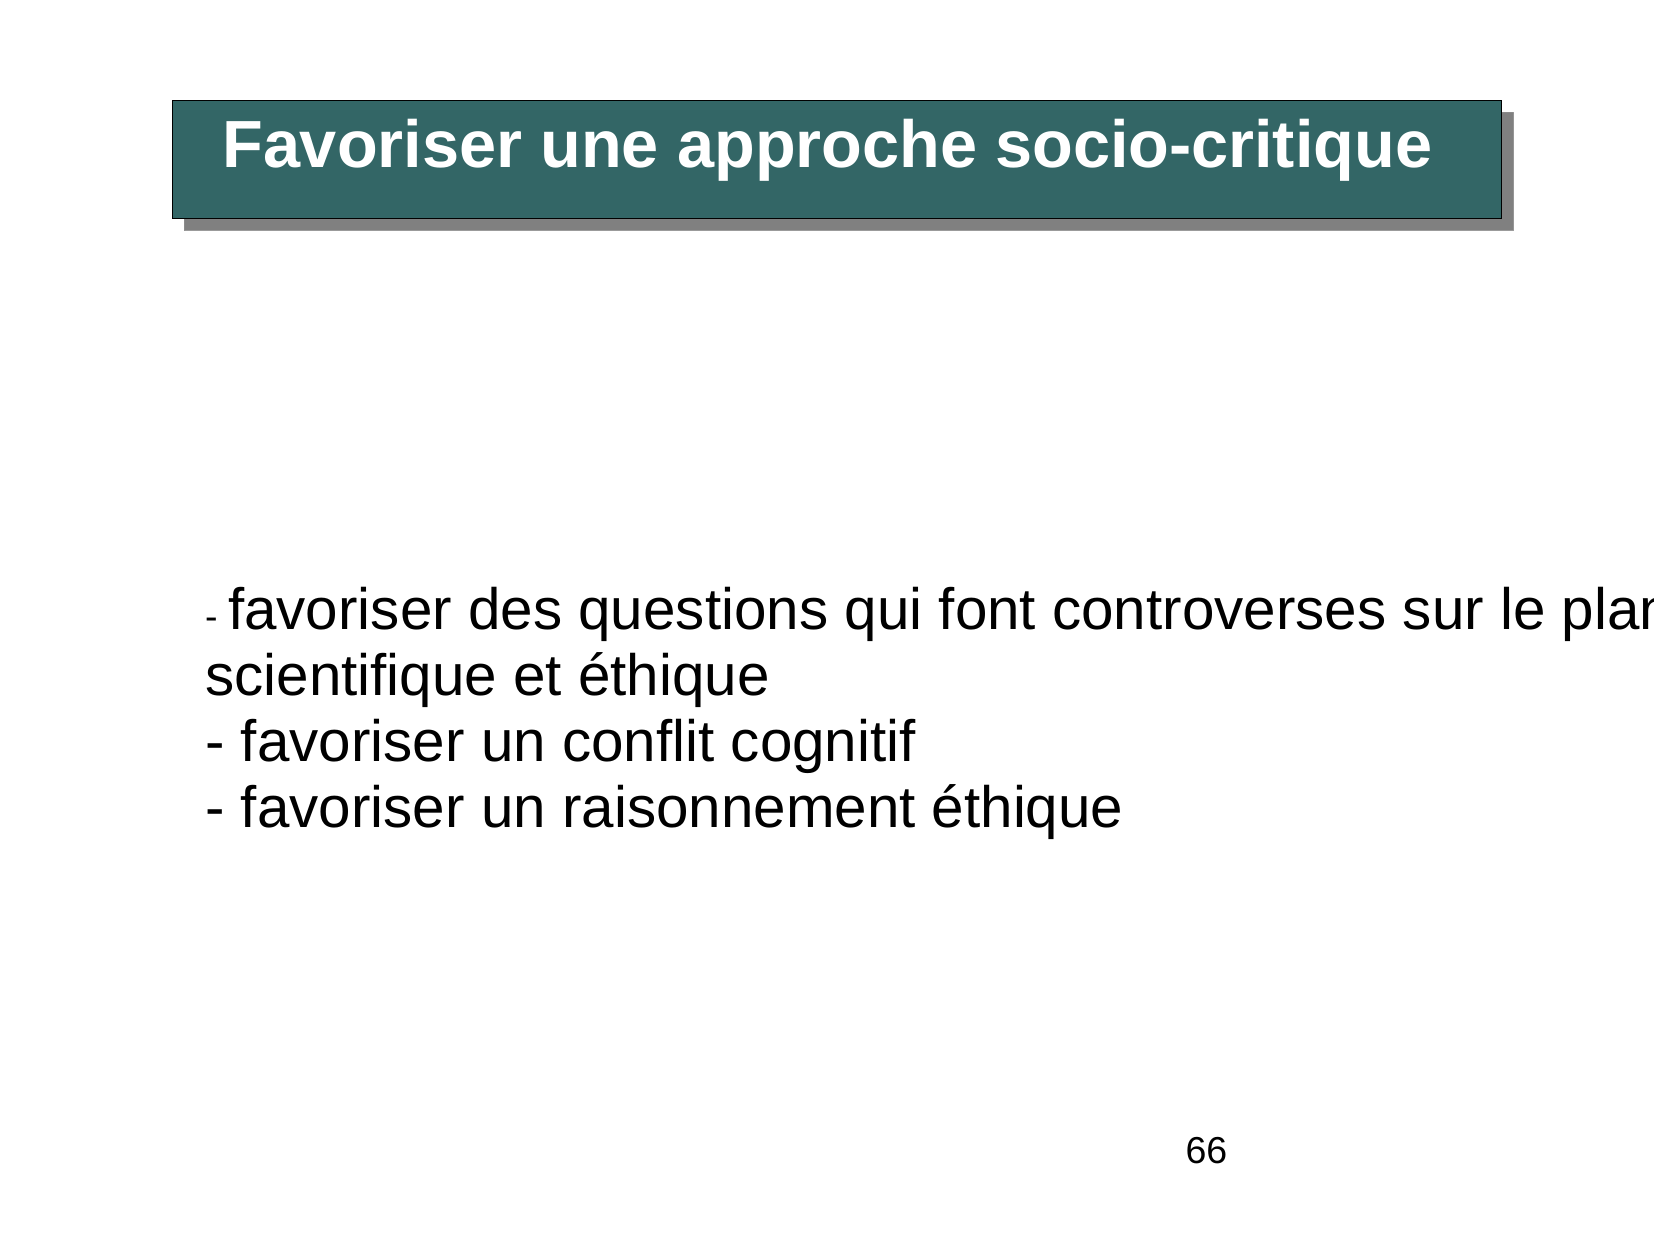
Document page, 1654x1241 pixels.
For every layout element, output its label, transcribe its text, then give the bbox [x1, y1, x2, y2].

text_box - favoriser des questions qui font controverses sur le plan scientifique et éthique - favoriser un conflit cognitif - favoriser un raisonnement éthique [190, 330, 1514, 1087]
text_box Favoriser une approche socio-critique [172, 100, 1502, 219]
list [84, 290, 1573, 1010]
